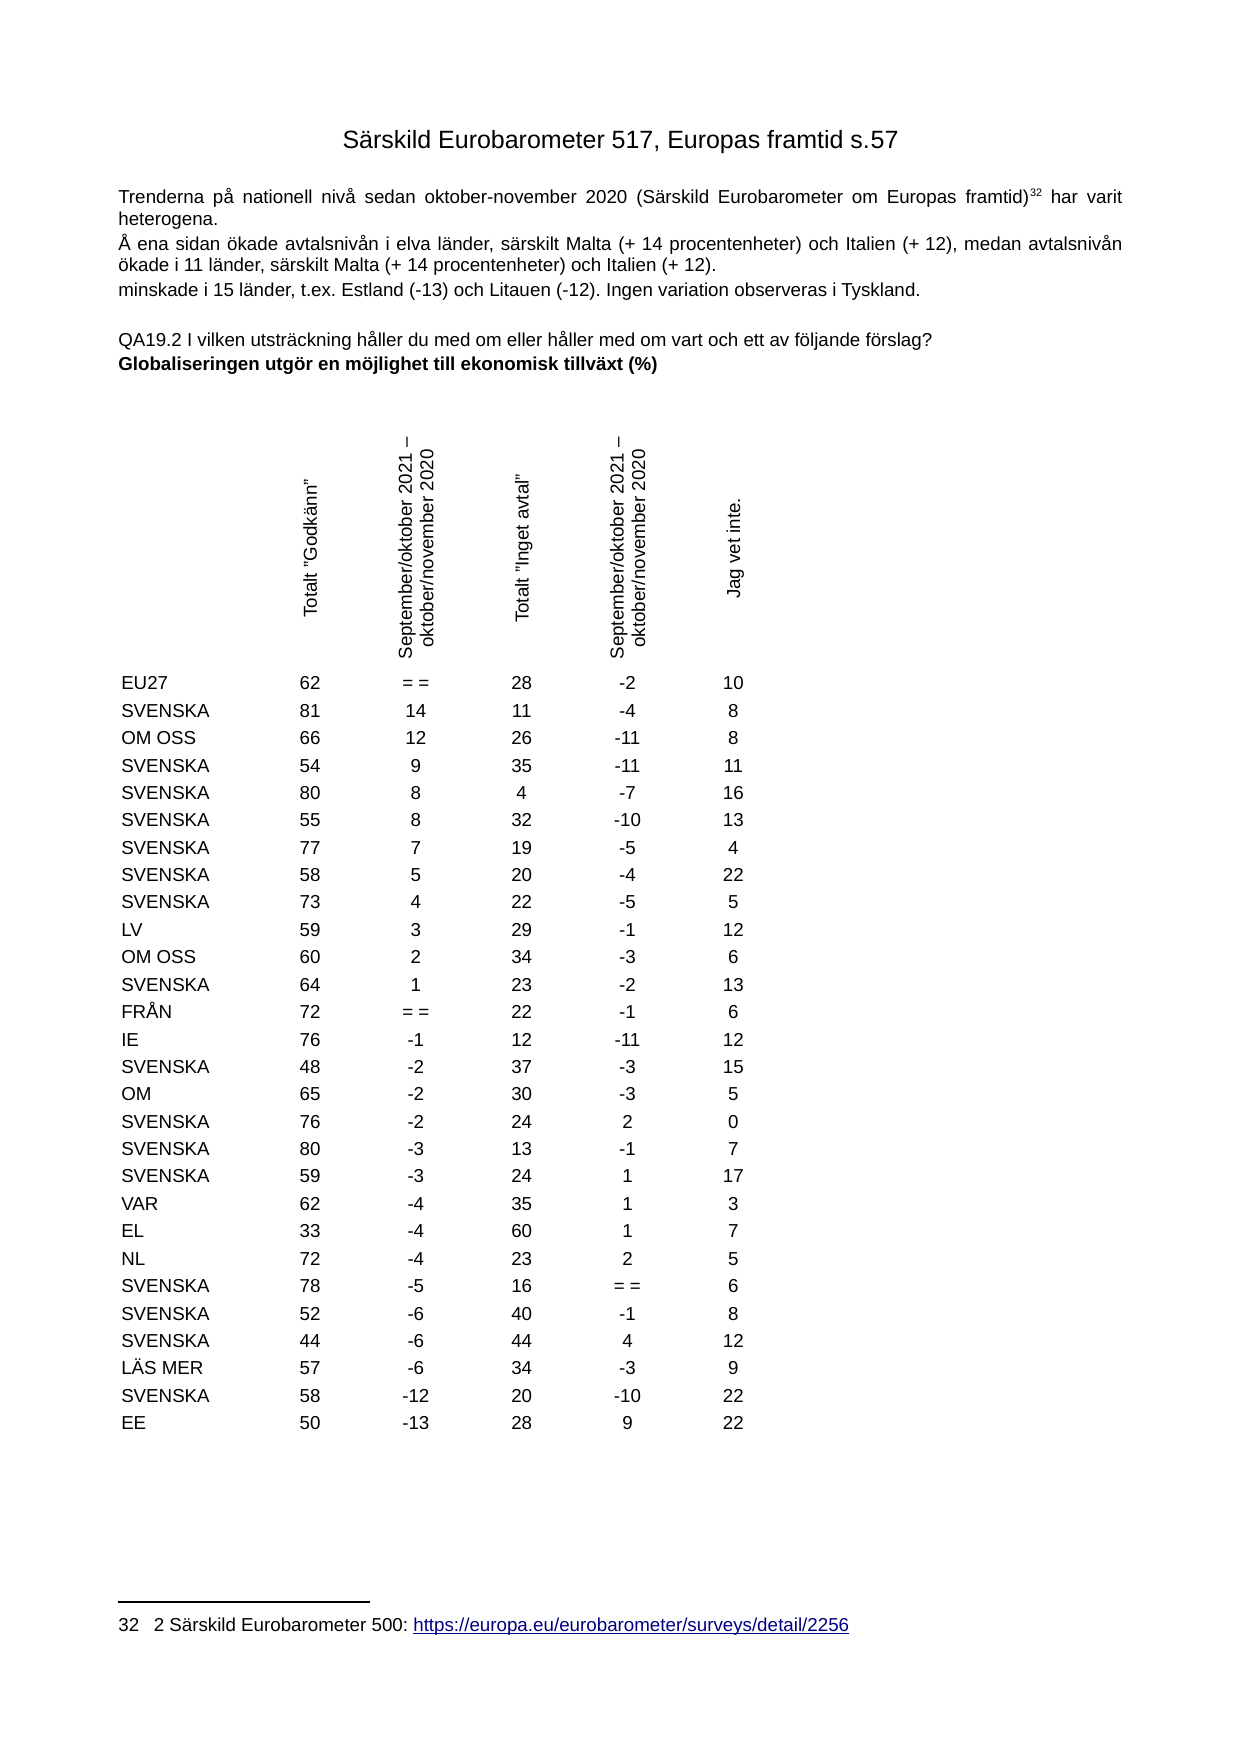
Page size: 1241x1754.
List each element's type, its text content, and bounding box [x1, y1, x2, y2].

table_cell 7 [680, 1217, 786, 1244]
table_cell SVENSKA [118, 861, 257, 888]
table_cell 37 [469, 1053, 574, 1080]
table_cell 48 [257, 1053, 363, 1080]
table_cell 34 [469, 1354, 574, 1382]
table_cell -1 [574, 1135, 680, 1162]
table_cell 29 [469, 916, 574, 943]
table_cell 22 [680, 1409, 786, 1436]
table_cell SVENSKA [118, 1382, 257, 1409]
table_cell EU27 [118, 669, 257, 697]
table_cell SVENSKA [118, 806, 257, 834]
table_cell 33 [257, 1217, 363, 1244]
table_cell 58 [257, 1382, 363, 1409]
table_cell 34 [469, 943, 574, 971]
table_cell -1 [574, 1299, 680, 1327]
table_cell -2 [574, 669, 680, 697]
table_cell 44 [469, 1327, 574, 1354]
table_cell 72 [257, 998, 363, 1025]
table_cell IE [118, 1025, 257, 1053]
table_cell 8 [680, 724, 786, 751]
table_cell 9 [363, 751, 468, 779]
table_cell 81 [257, 697, 363, 724]
table_cell 1 [363, 971, 468, 998]
table_cell SVENSKA [118, 1163, 257, 1190]
table_cell 57 [257, 1354, 363, 1382]
table_cell SVENSKA [118, 1299, 257, 1327]
table_cell 13 [680, 806, 786, 834]
table_cell -4 [363, 1217, 468, 1244]
table_cell -1 [363, 1025, 468, 1053]
table_cell 12 [363, 724, 468, 751]
table_cell -10 [574, 1382, 680, 1409]
table_cell -6 [363, 1299, 468, 1327]
table_cell 1 [574, 1163, 680, 1190]
table_cell 4 [469, 779, 574, 806]
table_cell -3 [574, 1354, 680, 1382]
table_cell -10 [574, 806, 680, 834]
table_cell 35 [469, 751, 574, 779]
table_cell 7 [680, 1135, 786, 1162]
table_cell = = [363, 998, 468, 1025]
table_cell 8 [680, 1299, 786, 1327]
table_cell 16 [680, 779, 786, 806]
table_cell -4 [574, 861, 680, 888]
text minskade i 15 länder, t.ex. Estland (-13) och Litauen (-12). Ingen variation observeras i Tyskland. [118, 279, 1122, 300]
table_cell 13 [469, 1135, 574, 1162]
table_cell -7 [574, 779, 680, 806]
table_cell 23 [469, 971, 574, 998]
table_cell 66 [257, 724, 363, 751]
table_cell 40 [469, 1299, 574, 1327]
table_cell 72 [257, 1245, 363, 1272]
table_cell 73 [257, 889, 363, 916]
table_cell VAR [118, 1190, 257, 1217]
table_cell 3 [680, 1190, 786, 1217]
table_cell SVENSKA [118, 779, 257, 806]
table_cell 20 [469, 861, 574, 888]
table_header Totalt ”Inget avtal” [469, 428, 574, 669]
table_cell 55 [257, 806, 363, 834]
table_cell 4 [680, 834, 786, 861]
table_cell 12 [680, 916, 786, 943]
table_cell SVENSKA [118, 1053, 257, 1080]
table_cell 16 [469, 1272, 574, 1299]
table_cell EE [118, 1409, 257, 1436]
table_cell 60 [257, 943, 363, 971]
table_cell 59 [257, 1163, 363, 1190]
table_cell 80 [257, 1135, 363, 1162]
table_cell 76 [257, 1025, 363, 1053]
table_cell -6 [363, 1327, 468, 1354]
table_cell OM OSS [118, 943, 257, 971]
text Trenderna på nationell nivå sedan oktober-november 2020 (Särskild Eurobarometer om Europas framtid) har varit heterogena. [118, 186, 1122, 229]
table_cell -2 [363, 1080, 468, 1108]
table_cell -11 [574, 724, 680, 751]
table_cell SVENSKA [118, 889, 257, 916]
table_cell 6 [680, 943, 786, 971]
table_cell 22 [469, 998, 574, 1025]
table_cell 0 [680, 1108, 786, 1135]
table_header September/oktober 2021 – oktober/november 2020 [363, 428, 468, 669]
table_cell 7 [363, 834, 468, 861]
table_cell 44 [257, 1327, 363, 1354]
table_cell LV [118, 916, 257, 943]
table_cell 4 [363, 889, 468, 916]
table_cell 5 [680, 889, 786, 916]
table_cell 4 [574, 1327, 680, 1354]
table_cell 11 [680, 751, 786, 779]
table_cell NL [118, 1245, 257, 1272]
table_cell 15 [680, 1053, 786, 1080]
table_cell -13 [363, 1409, 468, 1436]
table_cell 14 [363, 697, 468, 724]
table_cell 20 [469, 1382, 574, 1409]
table_cell LÄS MER [118, 1354, 257, 1382]
table_cell SVENSKA [118, 971, 257, 998]
table_cell 12 [680, 1327, 786, 1354]
table_cell SVENSKA [118, 1272, 257, 1299]
table_cell 1 [574, 1190, 680, 1217]
table_cell 5 [363, 861, 468, 888]
table_cell -3 [574, 1080, 680, 1108]
table_header Totalt ”Godkänn” [257, 428, 363, 669]
table_cell -3 [574, 1053, 680, 1080]
table_cell 30 [469, 1080, 574, 1108]
table_cell 8 [363, 806, 468, 834]
table_cell 5 [680, 1245, 786, 1272]
table_cell = = [363, 669, 468, 697]
table_cell -6 [363, 1354, 468, 1382]
table_cell 19 [469, 834, 574, 861]
table_cell 12 [469, 1025, 574, 1053]
table_cell -12 [363, 1382, 468, 1409]
table_cell 6 [680, 1272, 786, 1299]
table_cell 78 [257, 1272, 363, 1299]
table_cell 9 [680, 1354, 786, 1382]
table_cell -11 [574, 1025, 680, 1053]
table_cell 5 [680, 1080, 786, 1108]
table_cell -5 [363, 1272, 468, 1299]
table_cell 59 [257, 916, 363, 943]
table_cell 22 [469, 889, 574, 916]
table_cell SVENSKA [118, 697, 257, 724]
table_cell 22 [680, 861, 786, 888]
table_cell -2 [574, 971, 680, 998]
table_cell 50 [257, 1409, 363, 1436]
table_header Jag vet inte. [680, 428, 786, 669]
table_cell 2 [574, 1245, 680, 1272]
table_cell EL [118, 1217, 257, 1244]
table_cell 8 [680, 697, 786, 724]
table_cell 28 [469, 669, 574, 697]
table_cell -11 [574, 751, 680, 779]
table_cell -2 [363, 1053, 468, 1080]
table_cell 13 [680, 971, 786, 998]
table_cell 24 [469, 1108, 574, 1135]
table_cell FRÅN [118, 998, 257, 1025]
table_cell SVENSKA [118, 1135, 257, 1162]
table_cell SVENSKA [118, 1327, 257, 1354]
table_cell 8 [363, 779, 468, 806]
table_cell -2 [363, 1108, 468, 1135]
text Globaliseringen utgör en möjlighet till ekonomisk tillväxt (%) [118, 353, 1122, 375]
table_cell 26 [469, 724, 574, 751]
table_cell 28 [469, 1409, 574, 1436]
table_cell -1 [574, 998, 680, 1025]
table_cell 12 [680, 1025, 786, 1053]
table_cell 80 [257, 779, 363, 806]
table_cell 9 [574, 1409, 680, 1436]
table_cell 52 [257, 1299, 363, 1327]
table_cell SVENSKA [118, 834, 257, 861]
table_cell 2 [574, 1108, 680, 1135]
table_cell 62 [257, 1190, 363, 1217]
table_cell 2 [363, 943, 468, 971]
table_cell 65 [257, 1080, 363, 1108]
table_cell -1 [574, 916, 680, 943]
table_cell 3 [363, 916, 468, 943]
table_cell -4 [363, 1245, 468, 1272]
table_cell 58 [257, 861, 363, 888]
table_cell -3 [574, 943, 680, 971]
table_cell 76 [257, 1108, 363, 1135]
table_cell SVENSKA [118, 751, 257, 779]
table_cell 23 [469, 1245, 574, 1272]
table_cell 17 [680, 1163, 786, 1190]
table_cell -4 [574, 697, 680, 724]
text 2 Särskild Eurobarometer 500: https://europa.eu/eurobarometer/surveys/detail/2256 [118, 1614, 1122, 1636]
table_cell 6 [680, 998, 786, 1025]
table_cell 1 [574, 1217, 680, 1244]
table_cell 64 [257, 971, 363, 998]
table_cell OM OSS [118, 724, 257, 751]
table_cell 24 [469, 1163, 574, 1190]
table_cell -4 [363, 1190, 468, 1217]
table_cell 62 [257, 669, 363, 697]
table_cell OM [118, 1080, 257, 1108]
table_cell = = [574, 1272, 680, 1299]
table_cell 77 [257, 834, 363, 861]
table_cell 35 [469, 1190, 574, 1217]
table_cell -3 [363, 1135, 468, 1162]
table_cell 10 [680, 669, 786, 697]
text Å ena sidan ökade avtalsnivån i elva länder, särskilt Malta (+ 14 procentenheter) och Italien (+ 12), medan avtalsnivån ökade i 11 länder, särskilt Malta (+ 14 procentenheter) och Italien (+ 12). [118, 232, 1122, 276]
table_header [118, 428, 257, 669]
text QA19.2 I vilken utsträckning håller du med om eller håller med om vart och ett av följande förslag? [118, 328, 1122, 350]
table_cell 22 [680, 1382, 786, 1409]
table_header September/oktober 2021 – oktober/november 2020 [574, 428, 680, 669]
table_cell 32 [469, 806, 574, 834]
table_cell 54 [257, 751, 363, 779]
table_cell 11 [469, 697, 574, 724]
table_cell 60 [469, 1217, 574, 1244]
table_cell -3 [363, 1163, 468, 1190]
table_cell SVENSKA [118, 1108, 257, 1135]
table_cell -5 [574, 889, 680, 916]
table_cell -5 [574, 834, 680, 861]
